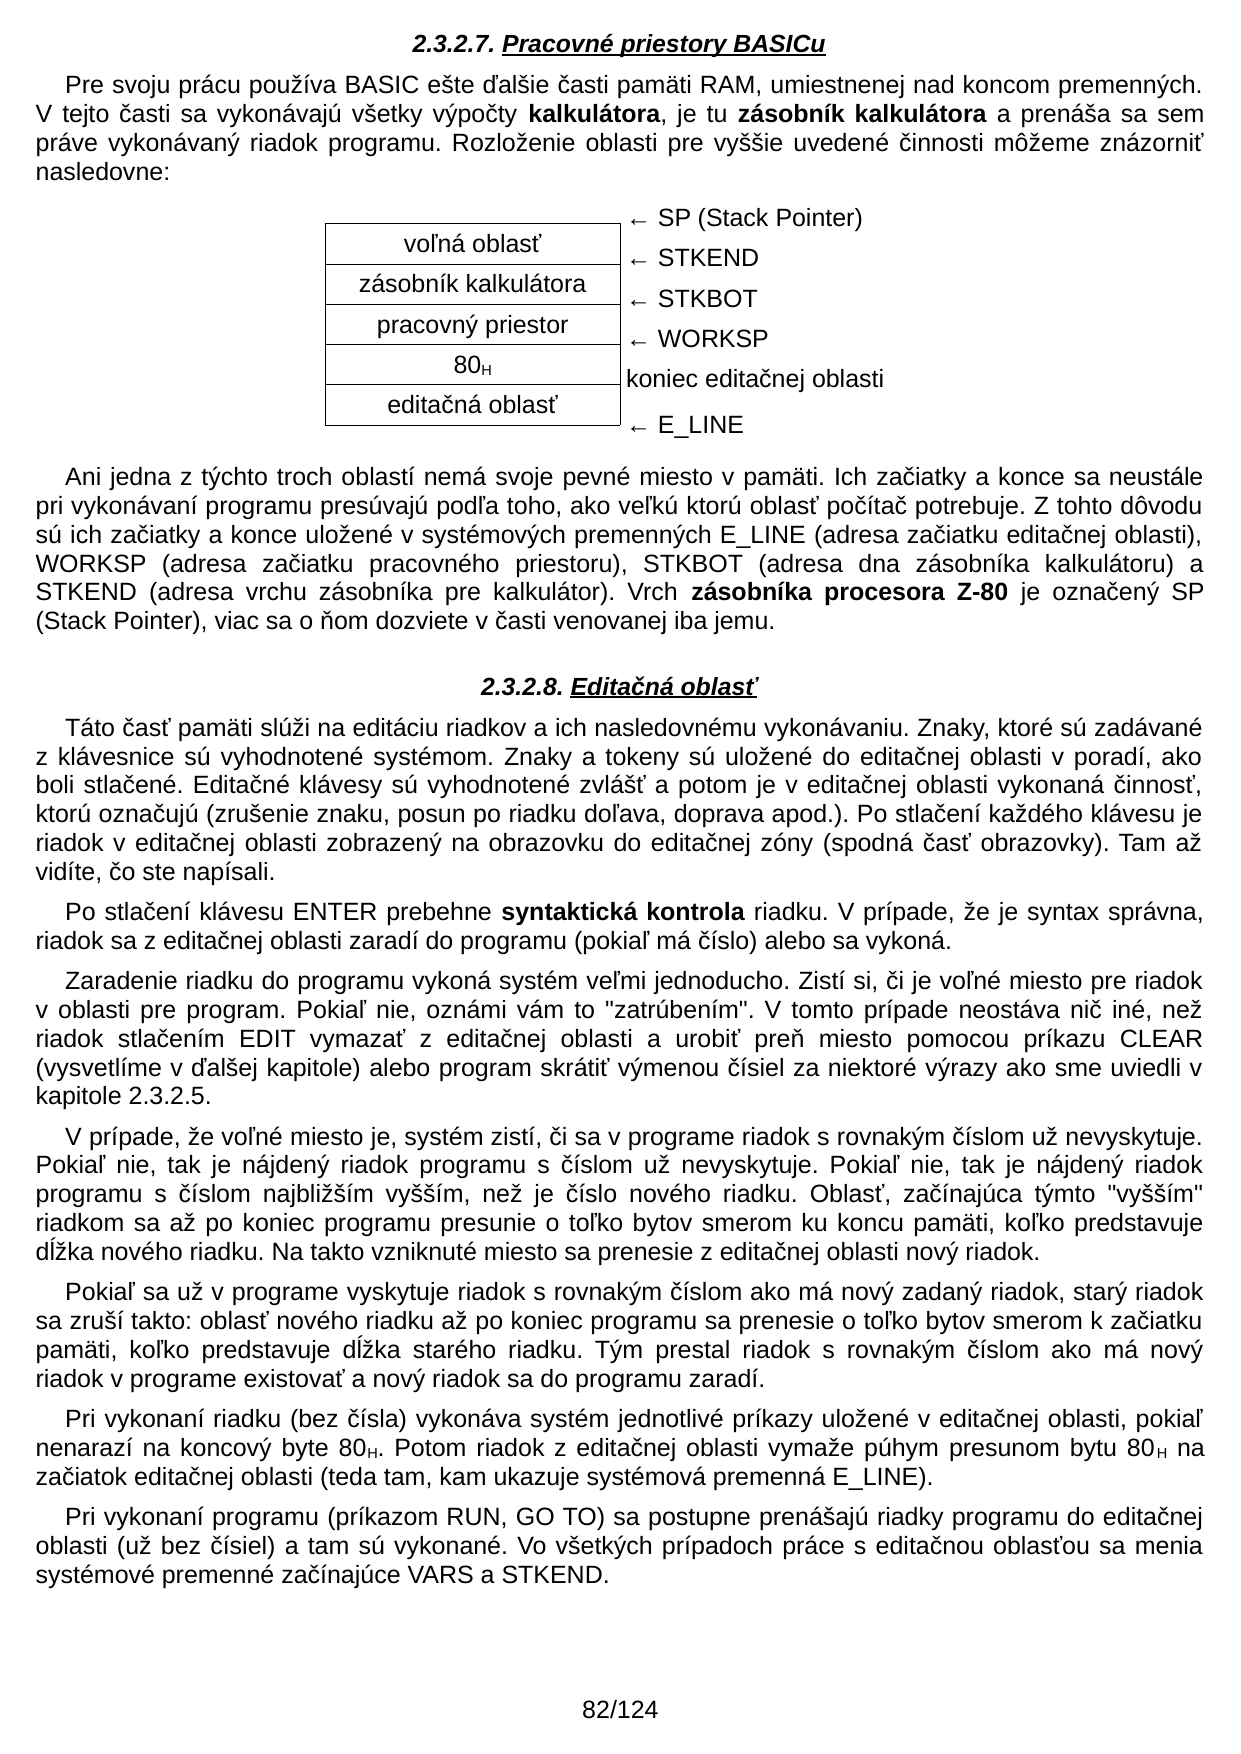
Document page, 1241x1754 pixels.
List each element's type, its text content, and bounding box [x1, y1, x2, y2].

table_cell pracovný priestor [326, 305, 620, 344]
table_cell voľná oblasť [326, 224, 620, 263]
subtitle Pracovné priestory BASICu [35, 29, 1205, 58]
subtitle Editačná oblasť [35, 672, 1205, 700]
text Pri vykonaní riadku (bez čísla) vykonáva systém jednotlivé príkazy uložené v editačnej oblasti, pokiaľ nenarazí na koncový byte 80H. Potom riadok z editačnej oblasti vymaže púhym presunom bytu 80H na začiatok editačnej oblasti (teda tam, kam ukazuje systémová premenná E_LINE). [35, 1404, 1205, 1490]
table_cell [325, 426, 620, 451]
table_cell ← WORKSP [621, 318, 915, 358]
text Pri vykonaní programu (príkazom RUN, GO TO) sa postupne prenášajú riadky programu do editačnej oblasti (už bez čísiel) a tam sú vykonané. Vo všetkých prípadoch práce s editačnou oblasťou sa menia systémové premenné začínajúce VARS a STKEND. [35, 1502, 1205, 1588]
table_header ← SP (Stack Pointer) [620, 197, 915, 237]
text Pokiaľ sa už v programe vyskytuje riadok s rovnakým číslom ako má nový zadaný riadok, starý riadok sa zruší takto: oblasť nového riadku až po koniec programu sa prenesie o toľko bytov smerom k začiatku pamäti, koľko predstavuje dĺžka starého riadku. Tým prestal riadok s rovnakým číslom ako má nový riadok v programe existovať a nový riadok sa do programu zaradí. [35, 1277, 1205, 1392]
table_cell ← STKBOT [621, 278, 915, 318]
text V prípade, že voľné miesto je, systém zistí, či sa v programe riadok s rovnakým číslom už nevyskytuje. Pokiaľ nie, tak je nájdený riadok programu s číslom už nevyskytuje. Pokiaľ nie, tak je nájdený riadok programu s číslom najbližším vyšším, než je číslo nového riadku. Oblasť, začínajúca týmto "vyšším" riadkom sa až po koniec programu presunie o toľko bytov smerom ku koncu pamäti, koľko predstavuje dĺžka nového riadku. Na takto vzniknuté miesto sa prenesie z editačnej oblasti nový riadok. [35, 1122, 1205, 1266]
table_cell ← E_LINE [620, 399, 915, 451]
text Pre svoju prácu používa BASIC ešte ďalšie časti pamäti RAM, umiestnenej nad koncom premenných. V tejto časti sa vykonávajú všetky výpočty kalkulátora, je tu zásobník kalkulátora a prenáša sa sem práve vykonávaný riadok programu. Rozloženie oblasti pre vyššie uvedené činnosti môžeme znázorniť nasledovne: [35, 71, 1205, 186]
text Zaradenie riadku do programu vykoná systém veľmi jednoducho. Zistí si, či je voľné miesto pre riadok v oblasti pre program. Pokiaľ nie, oznámi vám to "zatrúbením". V tomto prípade neostáva nič iné, než riadok stlačením EDIT vymazať z editačnej oblasti a urobiť preň miesto pomocou príkazu CLEAR (vysvetlíme v ďalšej kapitole) alebo program skrátiť výmenou čísiel za niektoré výrazy ako sme uviedli v kapitole 2.3.2.5. [35, 966, 1205, 1110]
table_cell editačná oblasť [326, 385, 620, 425]
table_cell zásobník kalkulátora [326, 265, 620, 304]
table_cell ← STKEND [621, 238, 915, 278]
table_cell koniec editačnej oblasti [621, 359, 915, 399]
text Po stlačení klávesu ENTER prebehne syntaktická kontrola riadku. V prípade, že je syntax správna, riadok sa z editačnej oblasti zaradí do programu (pokiaľ má číslo) alebo sa vykoná. [35, 897, 1205, 954]
table_cell 80H [326, 345, 620, 384]
text Ani jedna z týchto troch oblastí nemá svoje pevné miesto v pamäti. Ich začiatky a konce sa neustále pri vykonávaní programu presúvajú podľa toho, ako veľkú ktorú oblasť počítač potrebuje. Z tohto dôvodu sú ich začiatky a konce uložené v systémových premenných E_LINE (adresa začiatku editačnej oblasti), WORKSP (adresa začiatku pracovného priestoru), STKBOT (adresa dna zásobníka kalkulátoru) a STKEND (adresa vrchu zásobníka pre kalkulátor). Vrch zásobníka procesora Z-80 je označený SP (Stack Pointer), viac sa o ňom dozviete v časti venovanej iba jemu. [35, 462, 1205, 635]
text Táto časť pamäti slúži na editáciu riadkov a ich nasledovnému vykonávaniu. Znaky, ktoré sú zadávané z klávesnice sú vyhodnotené systémom. Znaky a tokeny sú uložené do editačnej oblasti v poradí, ako boli stlačené. Editačné klávesy sú vyhodnotené zvlášť a potom je v editačnej oblasti vykonaná činnosť, ktorú označujú (zrušenie znaku, posun po riadku doľava, doprava apod.). Po stlačení každého klávesu je riadok v editačnej oblasti zobrazený na obrazovku do editačnej zóny (spodná časť obrazovky). Tam až vidíte, čo ste napísali. [35, 713, 1205, 885]
table_header [325, 197, 620, 223]
